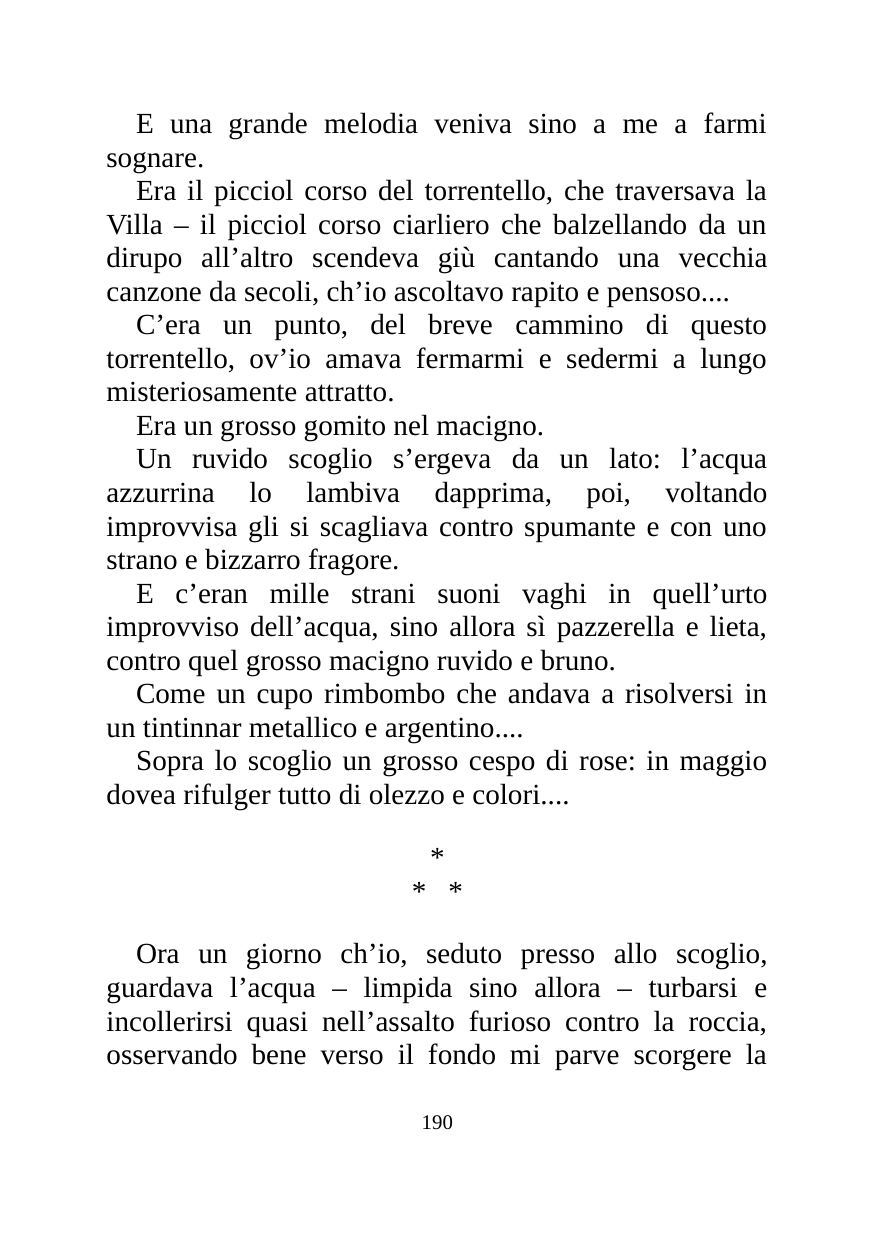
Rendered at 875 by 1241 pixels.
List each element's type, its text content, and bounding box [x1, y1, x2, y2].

text Sopra lo scoglio un grosso cespo di rose: in maggio dovea rifulger tutto di olezzo e colori.... [106, 743, 768, 811]
text Era un grosso gomito nel macigno. [106, 408, 768, 442]
text Come un cupo rimbombo che andava a risolversi in un tintinnar metallico e argentino.... [106, 676, 768, 743]
text Un ruvido scoglio s’ergeva da un lato: l’acqua azzurrina lo lambiva dapprima, poi, voltando improvvisa gli si scagliava contro spumante e con uno strano e bizzarro fragore. [106, 442, 768, 576]
text Era il picciol corso del torrentello, che traversava la Villa – il picciol corso ciarliero che balzellando da un dirupo all’altro scendeva giù cantando una vecchia canzone da secoli, ch’io ascoltavo rapito e pensoso.... [106, 173, 768, 307]
text E c’eran mille strani suoni vaghi in quell’urto improvviso dell’acqua, sino allora sì pazzerella e lieta, contro quel grosso macigno ruvido e bruno. [106, 576, 768, 676]
text * * * [106, 840, 768, 907]
text E una grande melodia veniva sino a me a farmi sognare. [106, 106, 768, 173]
text C’era un punto, del breve cammino di questo torrentello, ov’io amava fermarmi e sedermi a lungo misteriosamente attratto. [106, 307, 768, 408]
text Ora un giorno ch’io, seduto presso allo scoglio, guardava l’acqua – limpida sino allora – turbarsi e incollerirsi quasi nell’assalto furioso contro la roccia, osservando bene verso il fondo mi parve scorgere la [106, 937, 768, 1071]
